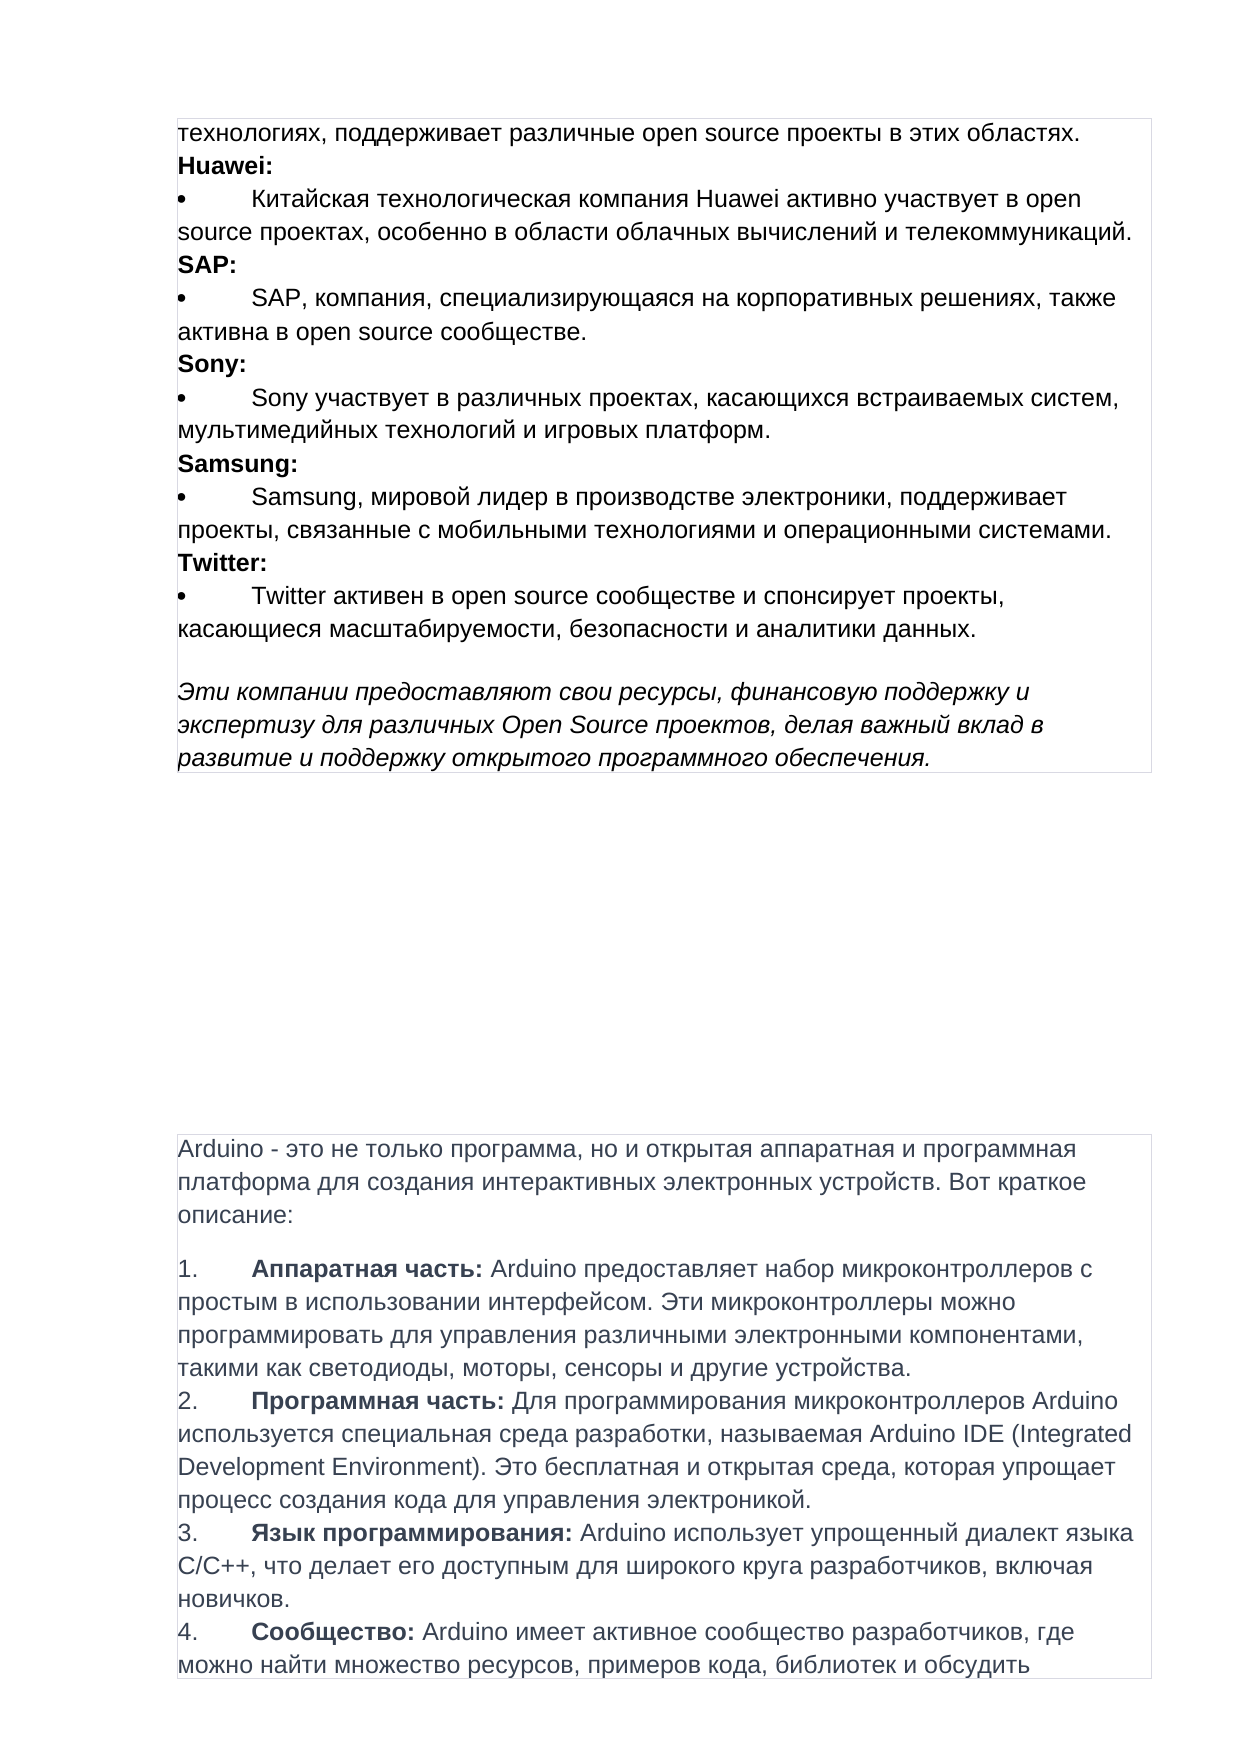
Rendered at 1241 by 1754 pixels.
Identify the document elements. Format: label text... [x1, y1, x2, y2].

list Китайская технологическая компания Huawei активно участвует в open source проектах, особенно в области облачных вычислений и телекоммуникаций. [178, 184, 1151, 246]
text Huawei: [178, 151, 1151, 180]
text Sony: [178, 349, 1151, 378]
list технологиях, поддерживает различные open source проекты в этих областях. [178, 119, 1151, 147]
list Язык программирования: Arduino использует упрощенный диалект языка C/C++, что делает его доступным для широкого круга разработчиков, включая новичков. [178, 1517, 1151, 1612]
text Arduino - это не только программа, но и открытая аппаратная и программная платформа для создания интерактивных электронных устройств. Вот краткое описание: [178, 1135, 1151, 1228]
text Samsung: [178, 448, 1151, 477]
text Эти компании предоставляют свои ресурсы, финансовую поддержку и экспертизу для различных Open Source проектов, делая важный вклад в развитие и поддержку открытого программного обеспечения. [178, 677, 1151, 772]
list Программная часть: Для программирования микроконтроллеров Arduino используется специальная среда разработки, называемая Arduino IDE (Integrated Development Environment). Это бесплатная и открытая среда, которая упрощает процесс создания кода для управления электроникой. [178, 1385, 1151, 1513]
list Sony участвует в различных проектах, касающихся встраиваемых систем, мультимедийных технологий и игровых платформ. [178, 382, 1151, 444]
list Samsung, мировой лидер в производстве электроники, поддерживает проекты, связанные с мобильными технологиями и операционными системами. [178, 481, 1151, 543]
text Twitter: [178, 547, 1151, 576]
list SAP, компания, специализирующаяся на корпоративных решениях, также активна в open source сообществе. [178, 283, 1151, 345]
text SAP: [178, 250, 1151, 279]
list Аппаратная часть: Arduino предоставляет набор микроконтроллеров с простым в использовании интерфейсом. Эти микроконтроллеры можно программировать для управления различными электронными компонентами, такими как светодиоды, моторы, сенсоры и другие устройства. [178, 1253, 1151, 1381]
list Twitter активен в open source сообществе и спонсирует проекты, касающиеся масштабируемости, безопасности и аналитики данных. [178, 580, 1151, 642]
list Сообщество: Arduino имеет активное сообщество разработчиков, где можно найти множество ресурсов, примеров кода, библиотек и обсудить [178, 1617, 1151, 1678]
